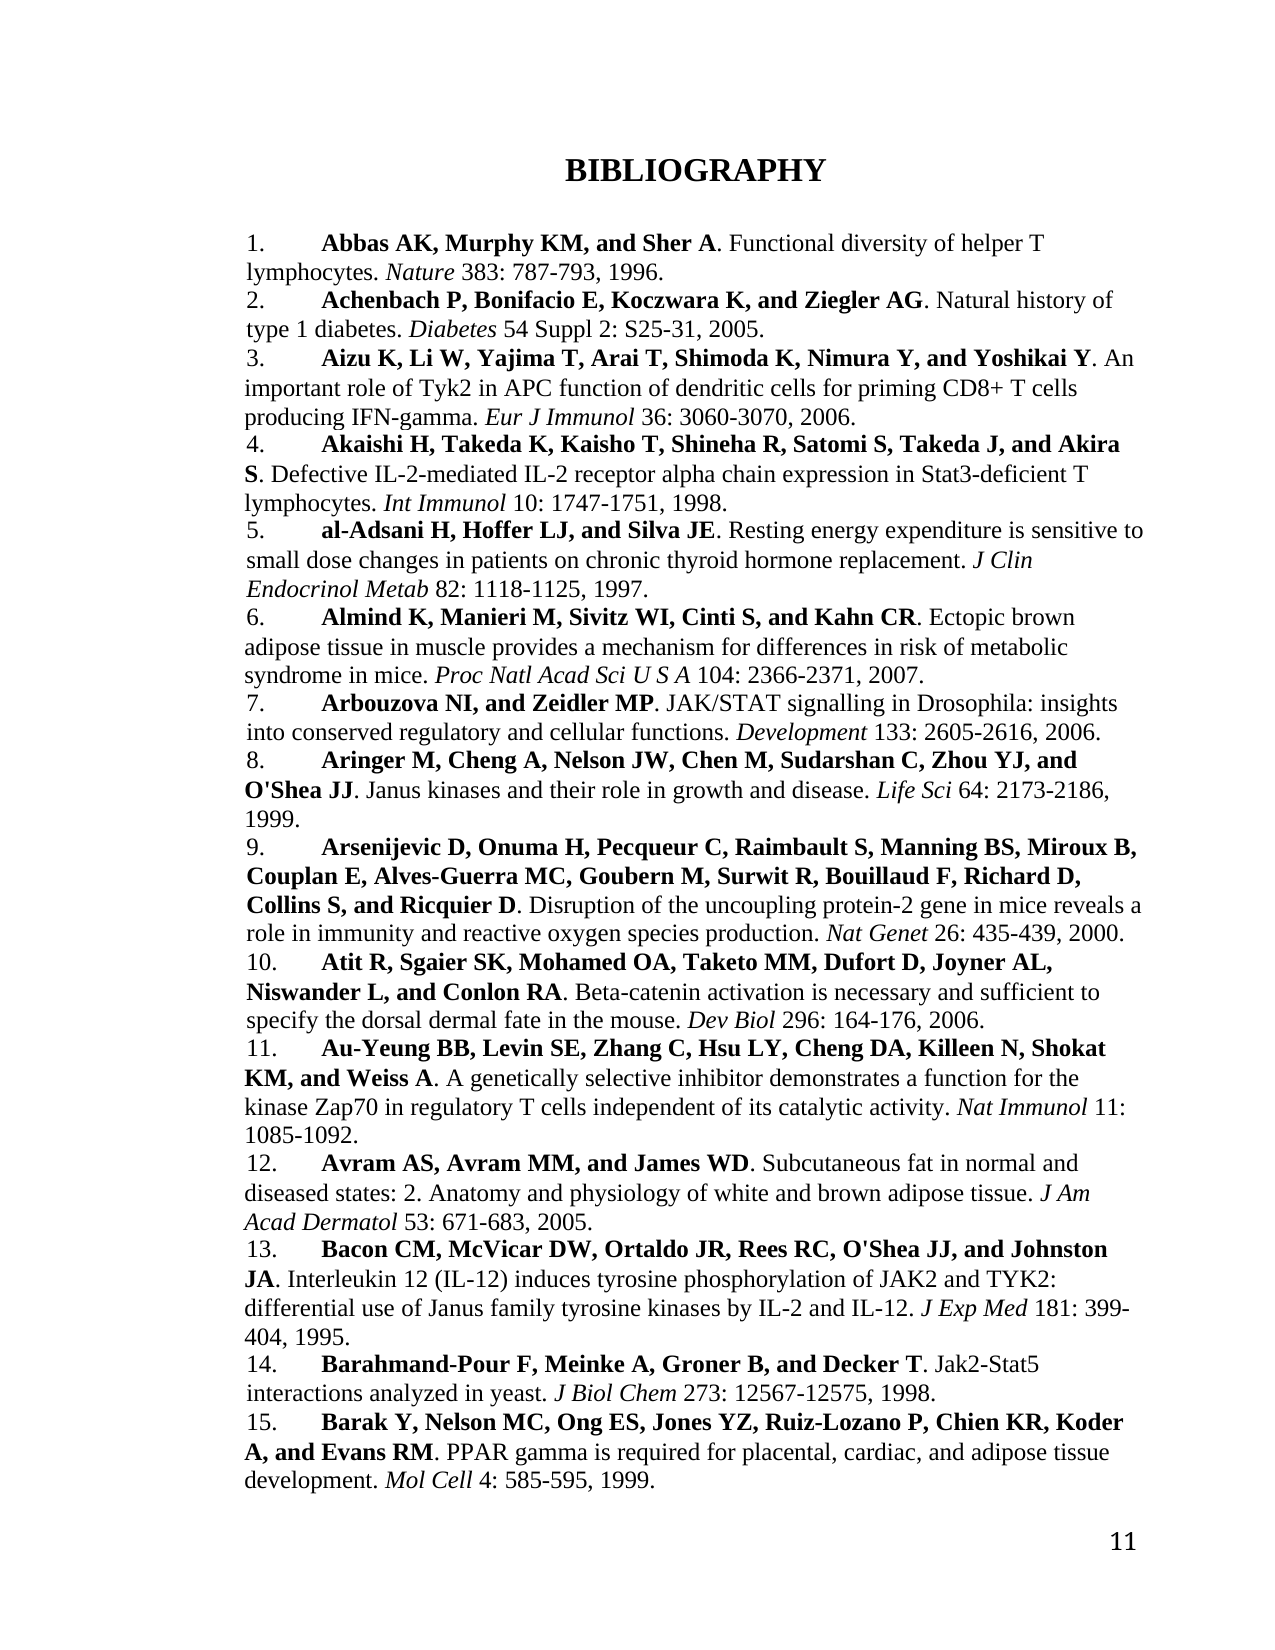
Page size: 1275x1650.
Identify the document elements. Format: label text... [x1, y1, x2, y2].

text Almind K, Manieri M, Sivitz WI, Cinti S, and Kahn CR. Ectopic brown [321, 603, 1078, 630]
text small dose changes in patients on chronic thyroid hormone replacement. J Clin Endocrinol Metab 82: 1118-1125, 1997. [246, 545, 1037, 603]
text Aizu K, Li W, Yajima T, Arai T, Shimoda K, Nimura Y, and Yoshikai Y. An [321, 344, 1138, 372]
text 7. [246, 689, 267, 717]
text Avram AS, Avram MM, and James WD. Subcutaneous fat in normal and [321, 1149, 1082, 1177]
text 113 [1109, 1528, 1149, 1557]
text 11. [246, 1034, 279, 1062]
text 1. [246, 229, 267, 257]
text 4. [246, 430, 267, 458]
text 3. [246, 344, 267, 372]
text Arsenijevic D, Onuma H, Pecqueur C, Raimbault S, Manning BS, Miroux B, [321, 833, 1141, 860]
text adipose tissue in muscle provides a mechanism for differences in risk of metabolic syndrome in mice. Proc Natl Acad Sci U S A 104: 2366-2371, 2007. [244, 632, 1073, 689]
text Niswander L, and Conlon RA. Beta-catenin activation is necessary and sufficient to specify the dorsal dermal fate in the mouse. Dev Biol 296: 164-176, 2006. [246, 977, 1103, 1034]
text A, and Evans RM. PPAR gamma is required for placental, cardiac, and adipose tissue development. Mol Cell 4: 585-595, 1999. [244, 1437, 1115, 1494]
text O'Shea JJ. Janus kinases and their role in growth and disease. Life Sci 64: 2173-2186, 1999. [244, 775, 1114, 833]
text 12. [246, 1149, 279, 1177]
text 13. [246, 1235, 279, 1263]
text al-Adsani H, Hoffer LJ, and Silva JE. Resting energy expenditure is sensitive to [321, 517, 1147, 544]
text 15. [246, 1408, 279, 1435]
text type 1 diabetes. Diabetes 54 Suppl 2: S25-31, 2005. [246, 315, 768, 343]
text BIBLIOGRAPHY [565, 152, 830, 188]
text Barahmand-Pour F, Meinke A, Groner B, and Decker T. Jak2-Stat5 [321, 1350, 1042, 1378]
text Atit R, Sgaier SK, Mohamed OA, Taketo MM, Dufort D, Joyner AL, [321, 948, 1057, 975]
text JA. Interleukin 12 (IL-12) induces tyrosine phosphorylation of JAK2 and TYK2: differential use of Janus family tyrosine kinases by IL-2 and IL-12. J Exp Med 181: 399- 404, 1995. [244, 1264, 1134, 1350]
text lymphocytes. Nature 383: 787-793, 1996. [246, 258, 667, 286]
text KM, and Weiss A. A genetically selective inhibitor demonstrates a function for the kinase Zap70 in regulatory T cells independent of its catalytic activity. Nat Immunol 11: 1085-1092. [244, 1063, 1128, 1149]
text interactions analyzed in yeast. J Biol Chem 273: 12567-12575, 1998. [246, 1379, 938, 1407]
text 14. [246, 1350, 279, 1378]
text 5. [246, 517, 267, 544]
text diseased states: 2. Anatomy and physiology of white and brown adipose tissue. J Am Acad Dermatol 53: 671-683, 2005. [244, 1178, 1094, 1235]
text 6. [246, 603, 267, 630]
text 2. [246, 287, 267, 314]
text Akaishi H, Takeda K, Kaisho T, Shineha R, Satomi S, Takeda J, and Akira [321, 430, 1124, 458]
text Barak Y, Nelson MC, Ong ES, Jones YZ, Ruiz-Lozano P, Chien KR, Koder [321, 1408, 1128, 1435]
text Au-Yeung BB, Levin SE, Zhang C, Hsu LY, Cheng DA, Killeen N, Shokat [321, 1034, 1111, 1062]
text 9. [246, 833, 267, 860]
text Couplan E, Alves-Guerra MC, Goubern M, Surwit R, Bouillaud F, Richard D, Collins S, and Ricquier D. Disruption of the uncoupling protein-2 gene in mice reveals a role in immunity and reactive oxygen species production. Nat Genet 26: 435-439, 2000. [246, 862, 1147, 947]
text Bacon CM, McVicar DW, Ortaldo JR, Rees RC, O'Shea JJ, and Johnston [321, 1235, 1111, 1263]
text 10. [246, 948, 279, 975]
text Achenbach P, Bonifacio E, Koczwara K, and Ziegler AG. Natural history of [321, 287, 1117, 314]
text Arbouzova NI, and Zeidler MP. JAK/STAT signalling in Drosophila: insights [321, 689, 1124, 717]
text 8. [246, 747, 267, 774]
text into conserved regulatory and cellular functions. Development 133: 2605-2616, 2006. [246, 718, 1105, 745]
text important role of Tyk2 in APC function of dendritic cells for priming CD8+ T cells producing IFN-gamma. Eur J Immunol 36: 3060-3070, 2006. [244, 373, 1081, 430]
text Aringer M, Cheng A, Nelson JW, Chen M, Sudarshan C, Zhou YJ, and [321, 747, 1083, 774]
text S. Defective IL-2-mediated IL-2 receptor alpha chain expression in Stat3-deficient T lymphocytes. Int Immunol 10: 1747-1751, 1998. [244, 459, 1094, 517]
text Abbas AK, Murphy KM, and Sher A. Functional diversity of helper T [321, 229, 1049, 257]
